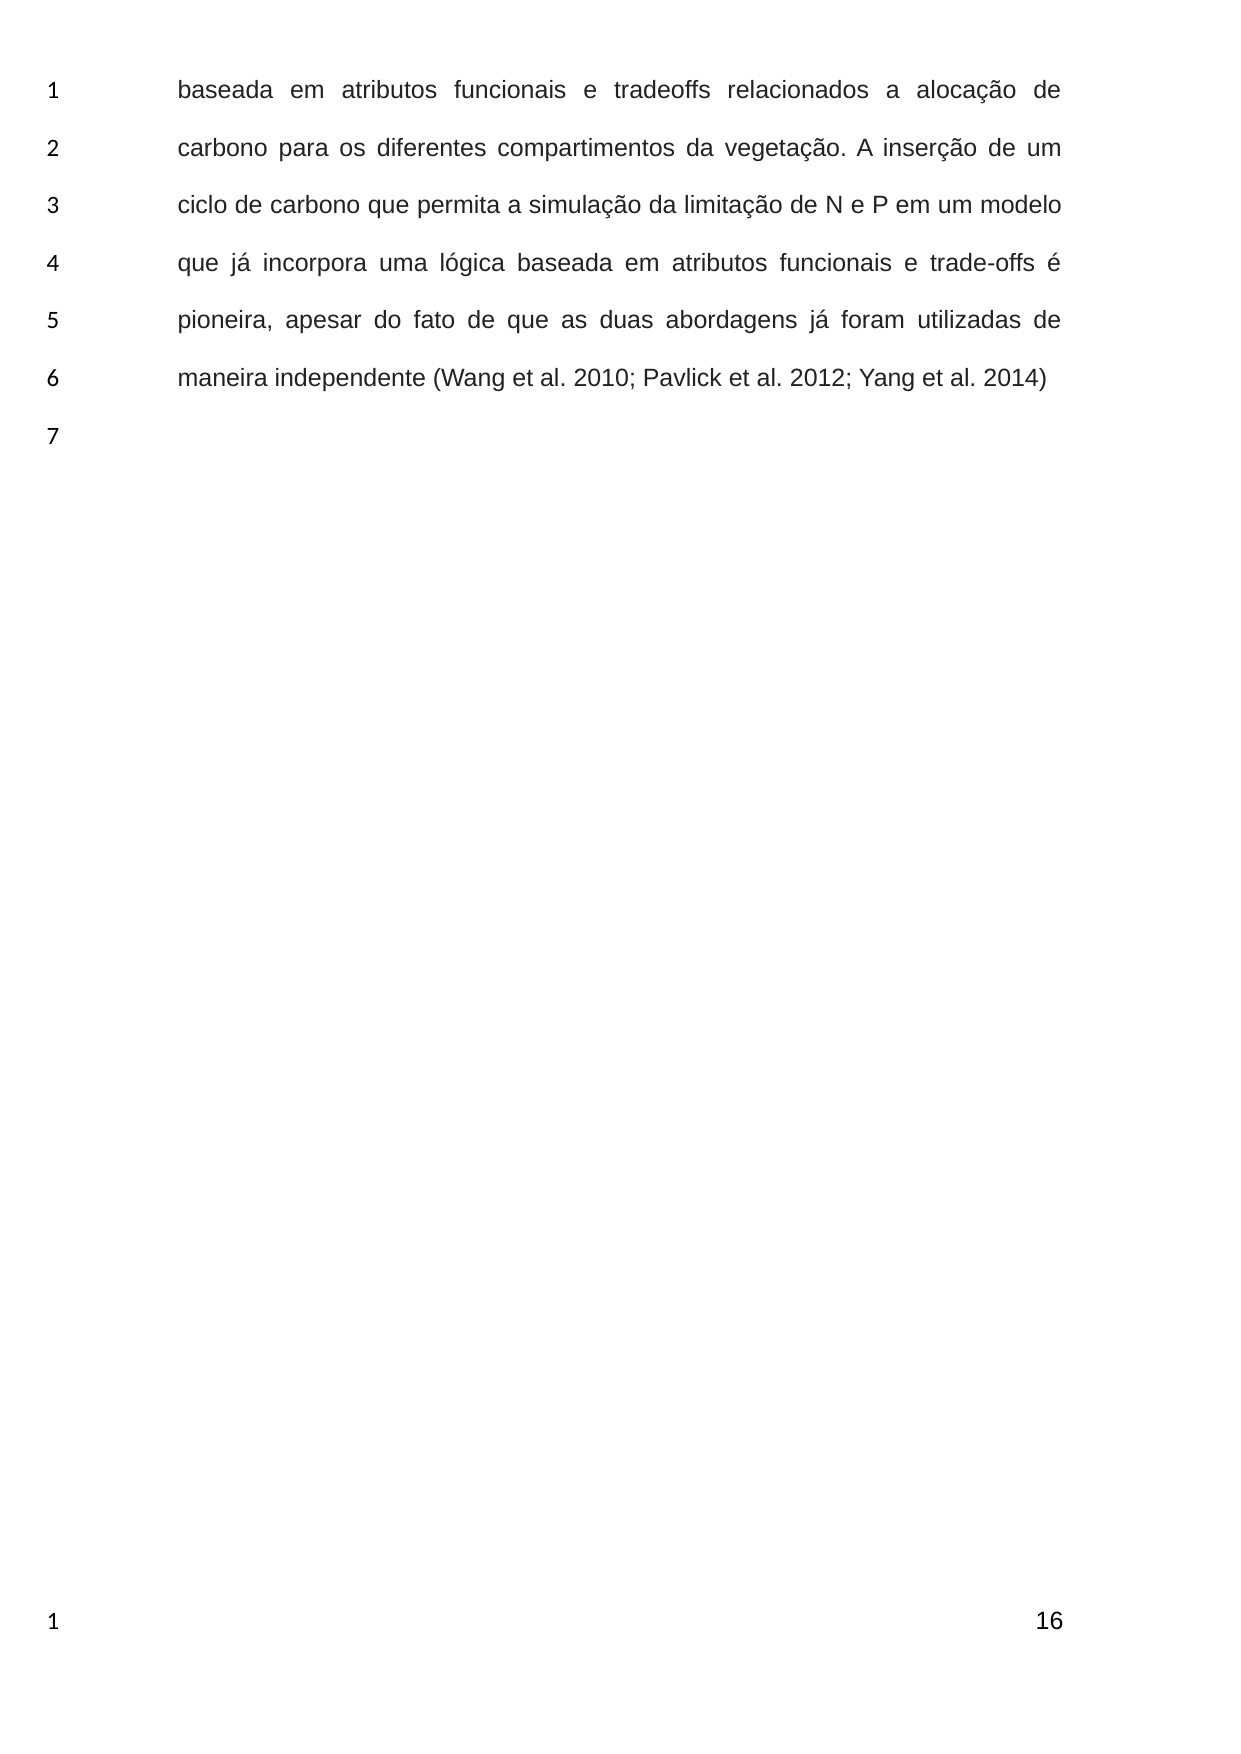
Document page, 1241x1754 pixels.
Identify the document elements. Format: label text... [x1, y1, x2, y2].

text baseada em atributos funcionais e tradeoffs relacionados a alocação de carbono para os diferentes compartimentos da vegetação. A inserção de um ciclo de carbono que permita a simulação da limitação de N e P em um modelo que já incorpora uma lógica baseada em atributos funcionais e trade-offs é pioneira, apesar do fato de que as duas abordagens já foram utilizadas de maneira independente (Wang et al. 2010; Pavlick et al. 2012; Yang et al. 2014) [177, 75, 1063, 391]
